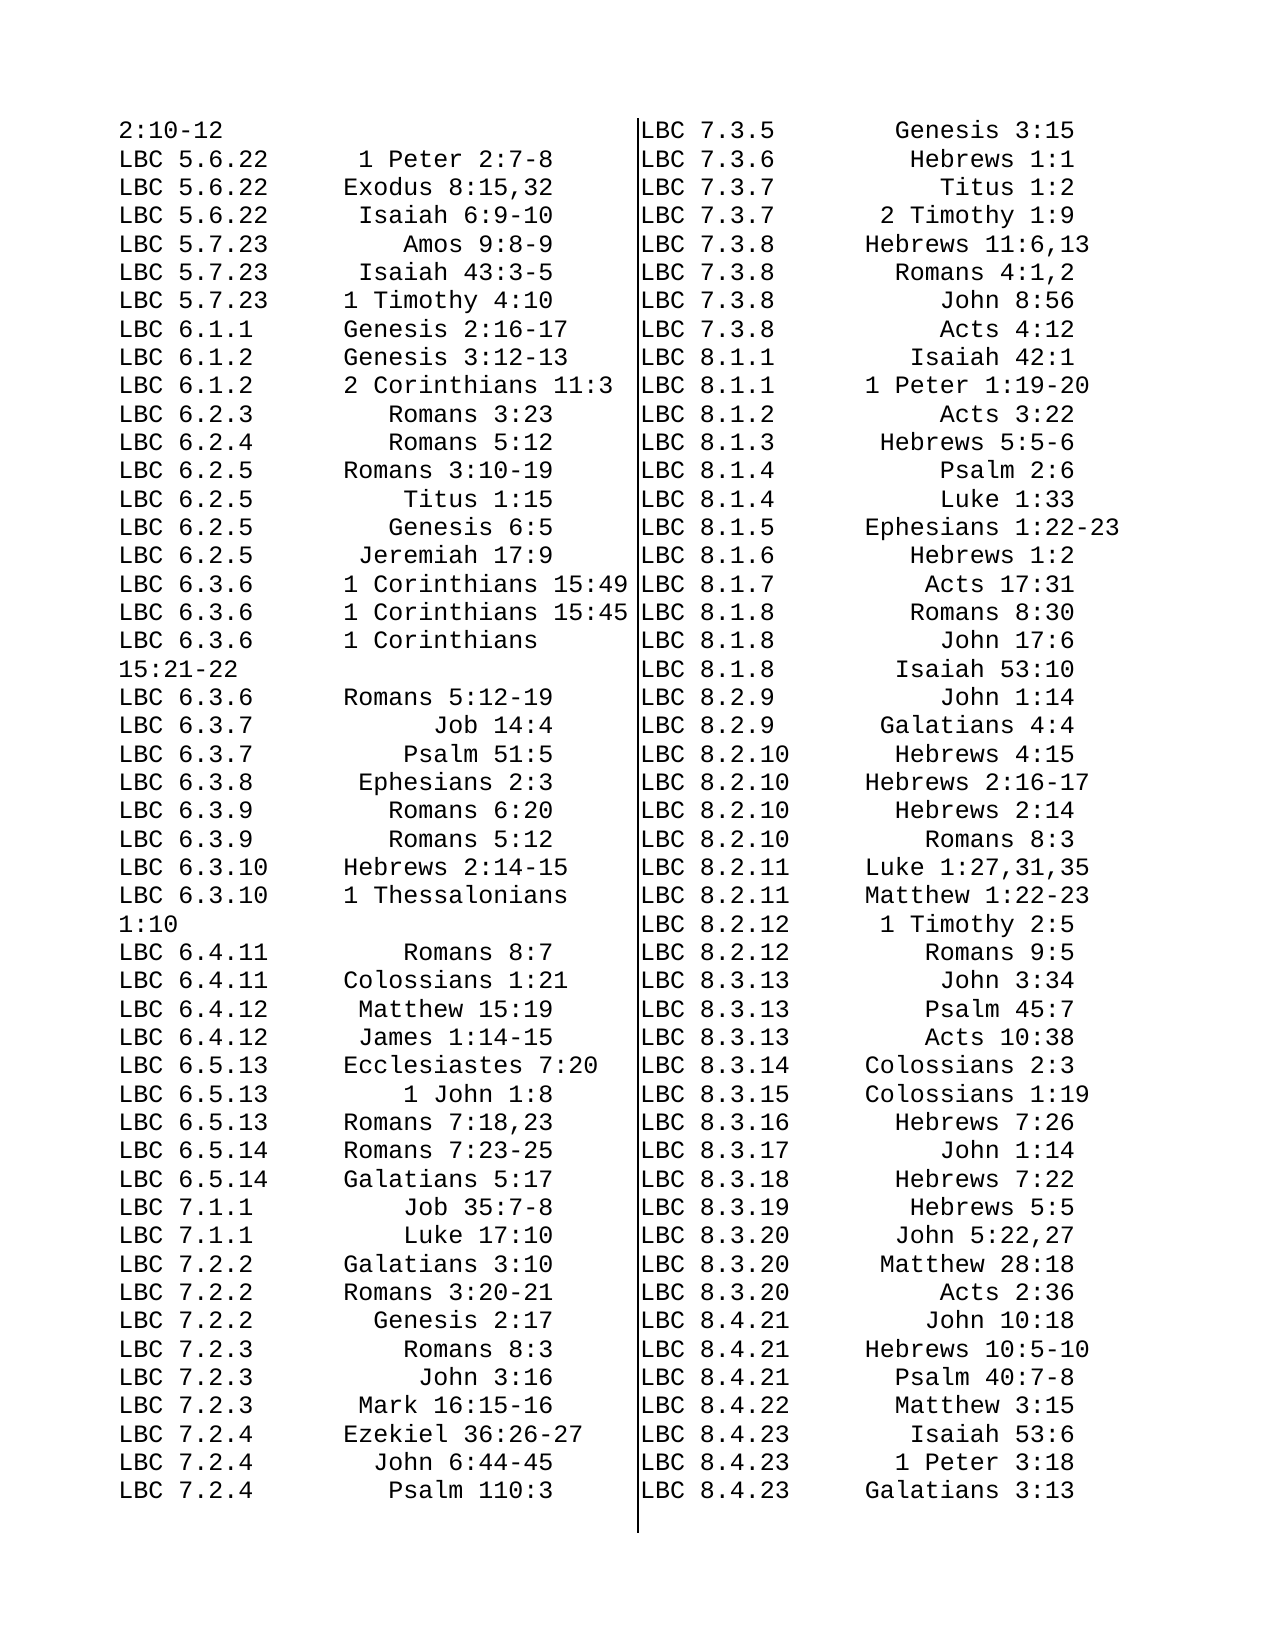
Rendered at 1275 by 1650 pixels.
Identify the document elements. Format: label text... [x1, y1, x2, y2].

text LBC 8.1.1 Isaiah 42:1 [640, 345, 1157, 373]
text LBC 5.7.23 Isaiah 43:3-5 [118, 260, 635, 288]
text LBC 8.1.2 Acts 3:22 [640, 401, 1157, 430]
text LBC 8.1.4 Psalm 2:6 [640, 458, 1157, 486]
text LBC 8.4.22 Matthew 3:15 [640, 1393, 1157, 1421]
text LBC 8.4.21 Hebrews 10:5-10 [640, 1336, 1157, 1365]
text LBC 8.4.23 1 Peter 3:18 [640, 1450, 1157, 1478]
text LBC 7.2.3 Mark 16:15-16 [118, 1393, 635, 1421]
text LBC 7.1.1 Luke 17:10 [118, 1223, 635, 1251]
text LBC 8.1.4 Luke 1:33 [640, 486, 1157, 515]
text LBC 7.3.7 Titus 1:2 [640, 175, 1157, 203]
text LBC 6.2.5 Titus 1:15 [118, 486, 635, 515]
text LBC 6.3.6 Romans 5:12-19 [118, 685, 635, 713]
text LBC 7.3.8 John 8:56 [640, 288, 1157, 316]
text LBC 8.2.11 Luke 1:27,31,35 [640, 855, 1157, 883]
text LBC 6.3.6 1 Corinthians 15:45 [118, 600, 635, 628]
text LBC 8.1.8 John 17:6 [640, 628, 1157, 656]
text LBC 8.3.20 John 5:22,27 [640, 1223, 1157, 1251]
text LBC 6.2.5 Romans 3:10-19 [118, 458, 635, 486]
text LBC 7.2.2 Genesis 2:17 [118, 1308, 635, 1336]
text LBC 8.2.11 Matthew 1:22-23 [640, 883, 1157, 911]
text LBC 7.2.2 Galatians 3:10 [118, 1251, 635, 1280]
text LBC 8.1.1 1 Peter 1:19-20 [640, 373, 1157, 401]
text LBC 7.2.3 Romans 8:3 [118, 1336, 635, 1365]
text LBC 8.1.6 Hebrews 1:2 [640, 543, 1157, 571]
text LBC 6.4.11 Romans 8:7 [118, 940, 635, 968]
text LBC 8.2.10 Hebrews 2:14 [640, 798, 1157, 826]
text LBC 8.2.12 1 Timothy 2:5 [640, 911, 1157, 940]
text LBC 8.1.8 Romans 8:30 [640, 600, 1157, 628]
text LBC 6.3.6 1 Corinthians 15:21-22 [118, 628, 635, 685]
text LBC 5.7.23 1 Timothy 4:10 [118, 288, 635, 316]
text LBC 8.3.13 John 3:34 [640, 968, 1157, 996]
text LBC 8.2.9 Galatians 4:4 [640, 713, 1157, 741]
text LBC 5.7.23 Amos 9:8-9 [118, 231, 635, 260]
text LBC 6.4.12 James 1:14-15 [118, 1025, 635, 1053]
text LBC 6.4.12 Matthew 15:19 [118, 996, 635, 1025]
text LBC 6.2.5 Genesis 6:5 [118, 515, 635, 543]
text LBC 8.3.14 Colossians 2:3 [640, 1053, 1157, 1081]
text LBC 8.2.10 Romans 8:3 [640, 826, 1157, 855]
text LBC 8.3.13 Acts 10:38 [640, 1025, 1157, 1053]
text LBC 8.2.10 Hebrews 4:15 [640, 741, 1157, 770]
text LBC 7.2.4 Ezekiel 36:26-27 [118, 1421, 635, 1450]
text LBC 8.3.19 Hebrews 5:5 [640, 1195, 1157, 1223]
text LBC 6.3.8 Ephesians 2:3 [118, 770, 635, 798]
text LBC 8.4.23 Isaiah 53:6 [640, 1421, 1157, 1450]
text LBC 8.4.21 Psalm 40:7-8 [640, 1365, 1157, 1393]
text LBC 7.1.1 Job 35:7-8 [118, 1195, 635, 1223]
text LBC 8.1.7 Acts 17:31 [640, 571, 1157, 600]
text 2:10-12 [118, 118, 635, 146]
text LBC 6.5.13 1 John 1:8 [118, 1081, 635, 1110]
text LBC 7.3.7 2 Timothy 1:9 [640, 203, 1157, 231]
text LBC 6.1.2 Genesis 3:12-13 [118, 345, 635, 373]
text LBC 5.6.22 Exodus 8:15,32 [118, 175, 635, 203]
text LBC 8.3.16 Hebrews 7:26 [640, 1110, 1157, 1138]
text LBC 8.2.9 John 1:14 [640, 685, 1157, 713]
text LBC 7.2.4 Psalm 110:3 [118, 1478, 635, 1506]
text LBC 7.2.2 Romans 3:20-21 [118, 1280, 635, 1308]
text LBC 6.1.1 Genesis 2:16-17 [118, 316, 635, 345]
text LBC 6.3.7 Job 14:4 [118, 713, 635, 741]
text LBC 8.2.12 Romans 9:5 [640, 940, 1157, 968]
text LBC 7.2.3 John 3:16 [118, 1365, 635, 1393]
text LBC 5.6.22 1 Peter 2:7-8 [118, 146, 635, 175]
text LBC 6.4.11 Colossians 1:21 [118, 968, 635, 996]
text LBC 7.3.8 Hebrews 11:6,13 [640, 231, 1157, 260]
text LBC 8.1.8 Isaiah 53:10 [640, 656, 1157, 685]
text LBC 6.3.7 Psalm 51:5 [118, 741, 635, 770]
text LBC 7.2.4 John 6:44-45 [118, 1450, 635, 1478]
text LBC 6.3.10 Hebrews 2:14-15 [118, 855, 635, 883]
text LBC 8.1.5 Ephesians 1:22-23 [640, 515, 1157, 543]
text LBC 8.2.10 Hebrews 2:16-17 [640, 770, 1157, 798]
text LBC 6.3.9 Romans 6:20 [118, 798, 635, 826]
text LBC 7.3.5 Genesis 3:15 [640, 118, 1157, 146]
text LBC 8.3.15 Colossians 1:19 [640, 1081, 1157, 1110]
text LBC 8.3.17 John 1:14 [640, 1138, 1157, 1166]
text LBC 7.3.6 Hebrews 1:1 [640, 146, 1157, 175]
text LBC 6.5.13 Ecclesiastes 7:20 [118, 1053, 635, 1081]
text LBC 6.3.10 1 Thessalonians 1:10 [118, 883, 635, 940]
text LBC 6.5.14 Galatians 5:17 [118, 1166, 635, 1195]
text LBC 6.2.4 Romans 5:12 [118, 430, 635, 458]
text LBC 8.3.20 Acts 2:36 [640, 1280, 1157, 1308]
text LBC 8.4.21 John 10:18 [640, 1308, 1157, 1336]
text LBC 8.3.13 Psalm 45:7 [640, 996, 1157, 1025]
text LBC 6.5.13 Romans 7:18,23 [118, 1110, 635, 1138]
text LBC 5.6.22 Isaiah 6:9-10 [118, 203, 635, 231]
text LBC 6.5.14 Romans 7:23-25 [118, 1138, 635, 1166]
text LBC 8.1.3 Hebrews 5:5-6 [640, 430, 1157, 458]
text LBC 6.3.6 1 Corinthians 15:49 [118, 571, 635, 600]
text LBC 8.3.20 Matthew 28:18 [640, 1251, 1157, 1280]
text LBC 7.3.8 Romans 4:1,2 [640, 260, 1157, 288]
text LBC 6.3.9 Romans 5:12 [118, 826, 635, 855]
text LBC 8.4.23 Galatians 3:13 [640, 1478, 1157, 1506]
text LBC 7.3.8 Acts 4:12 [640, 316, 1157, 345]
text LBC 6.1.2 2 Corinthians 11:3 [118, 373, 635, 401]
text LBC 8.3.18 Hebrews 7:22 [640, 1166, 1157, 1195]
text LBC 6.2.5 Jeremiah 17:9 [118, 543, 635, 571]
text LBC 6.2.3 Romans 3:23 [118, 401, 635, 430]
